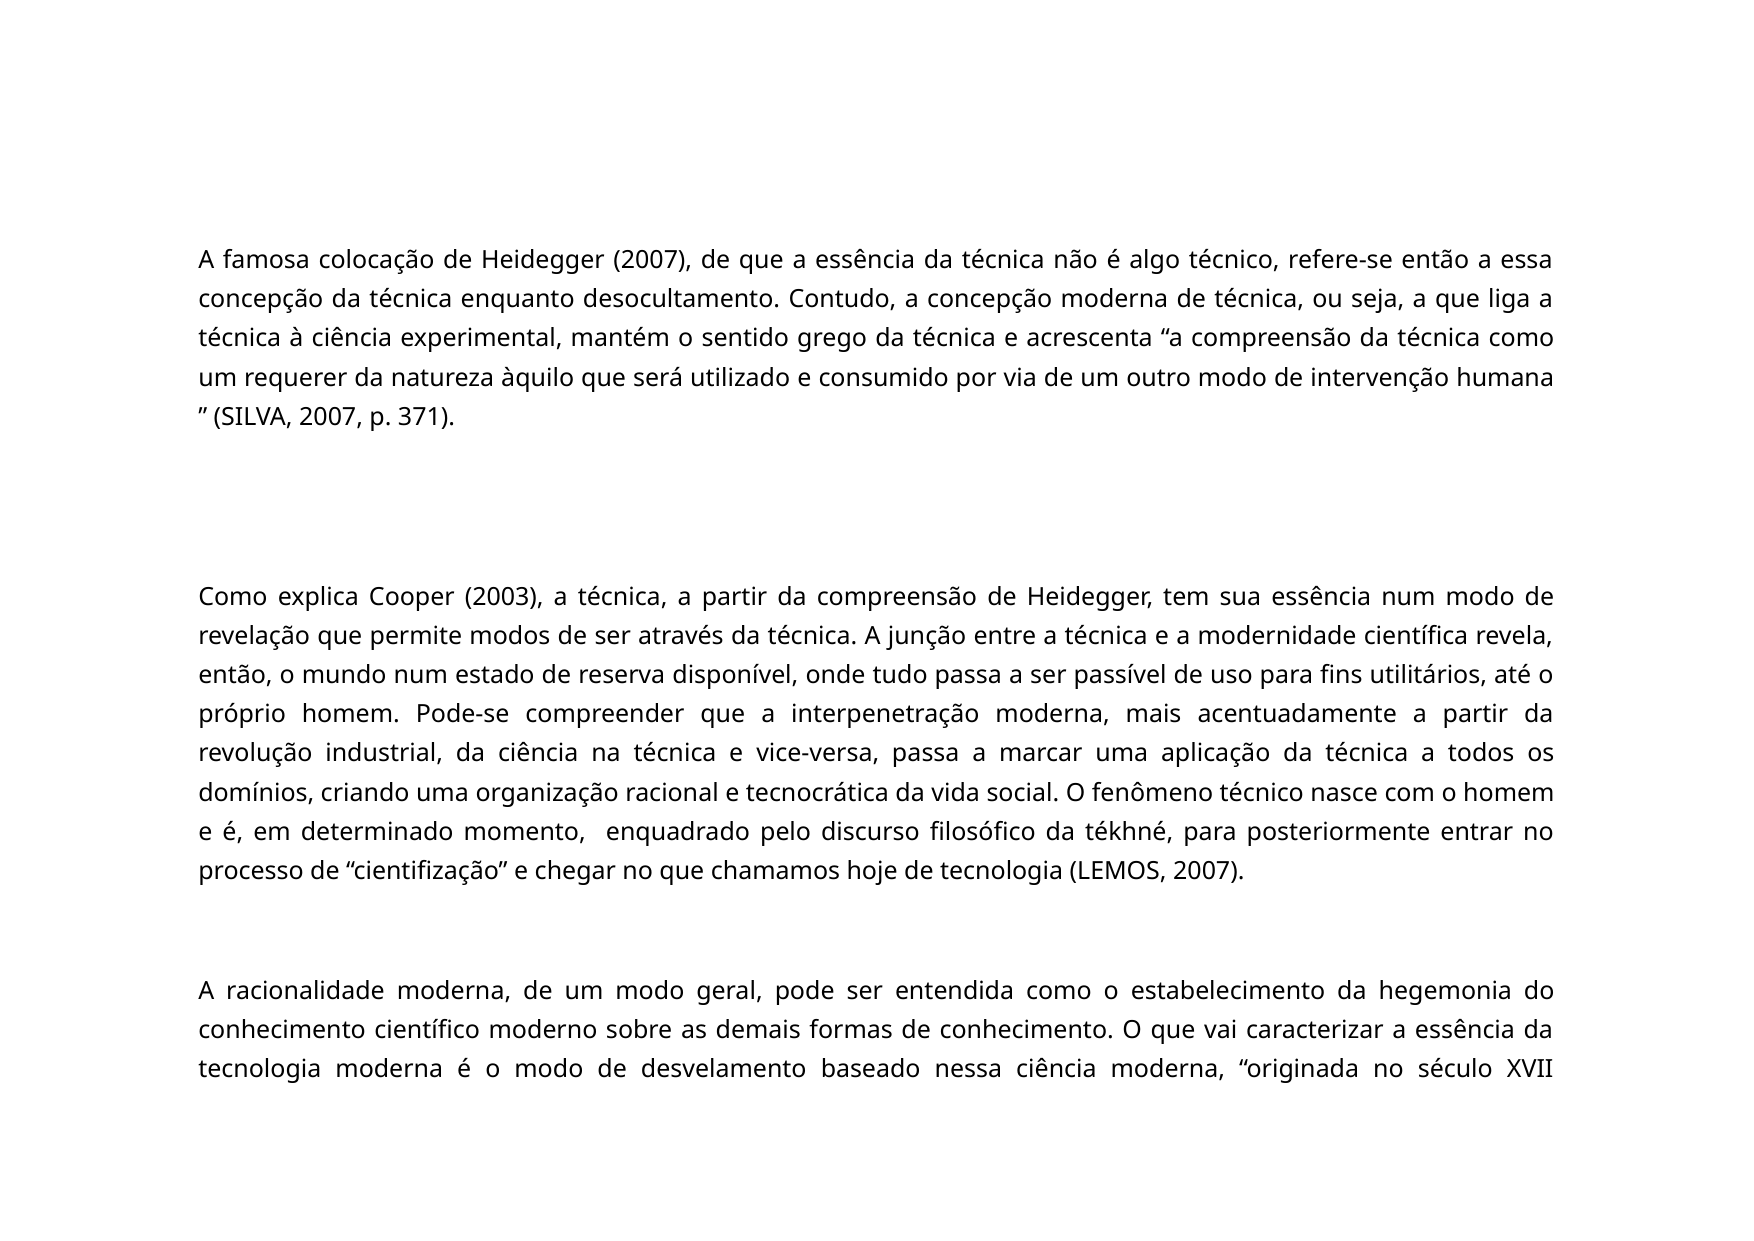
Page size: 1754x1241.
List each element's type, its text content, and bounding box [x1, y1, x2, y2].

text Como explica Cooper (2003), a técnica, a partir da compreensão de Heidegger, tem sua essência num modo de revelação que permite modos de ser através da técnica. A junção entre a técnica e a modernidade científica revela, então, o mundo num estado de reserva disponível, onde tudo passa a ser passível de uso para fins utilitários, até o próprio homem. Pode-se compreender que a interpenetração moderna, mais acentuadamente a partir da revolução industrial, da ciência na técnica e vice-versa, passa a marcar uma aplicação da técnica a todos os domínios, criando uma organização racional e tecnocrática da vida social. O fenômeno técnico nasce com o homem e é, em determinado momento, enquadrado pelo discurso filosófico da tékhné, para posteriormente entrar no processo de “cientifização” e chegar no que chamamos hoje de tecnologia (LEMOS, 2007). [198, 578, 1556, 887]
text A racionalidade moderna, de um modo geral, pode ser entendida como o estabelecimento da hegemonia do conhecimento científico moderno sobre as demais formas de conhecimento. O que vai caracterizar a essência da tecnologia moderna é o modo de desvelamento baseado nessa ciência moderna, “originada no século XVII [198, 972, 1556, 1085]
text A famosa colocação de Heidegger (2007), de que a essência da técnica não é algo técnico, refere-se então a essa concepção da técnica enquanto desocultamento. Contudo, a concepção moderna de técnica, ou seja, a que liga a técnica à ciência experimental, mantém o sentido grego da técnica e acrescenta “a compreensão da técnica como um requerer da natureza àquilo que será utilizado e consumido por via de um outro modo de intervenção humana ” (SILVA, 2007, p. 371). [198, 242, 1556, 432]
